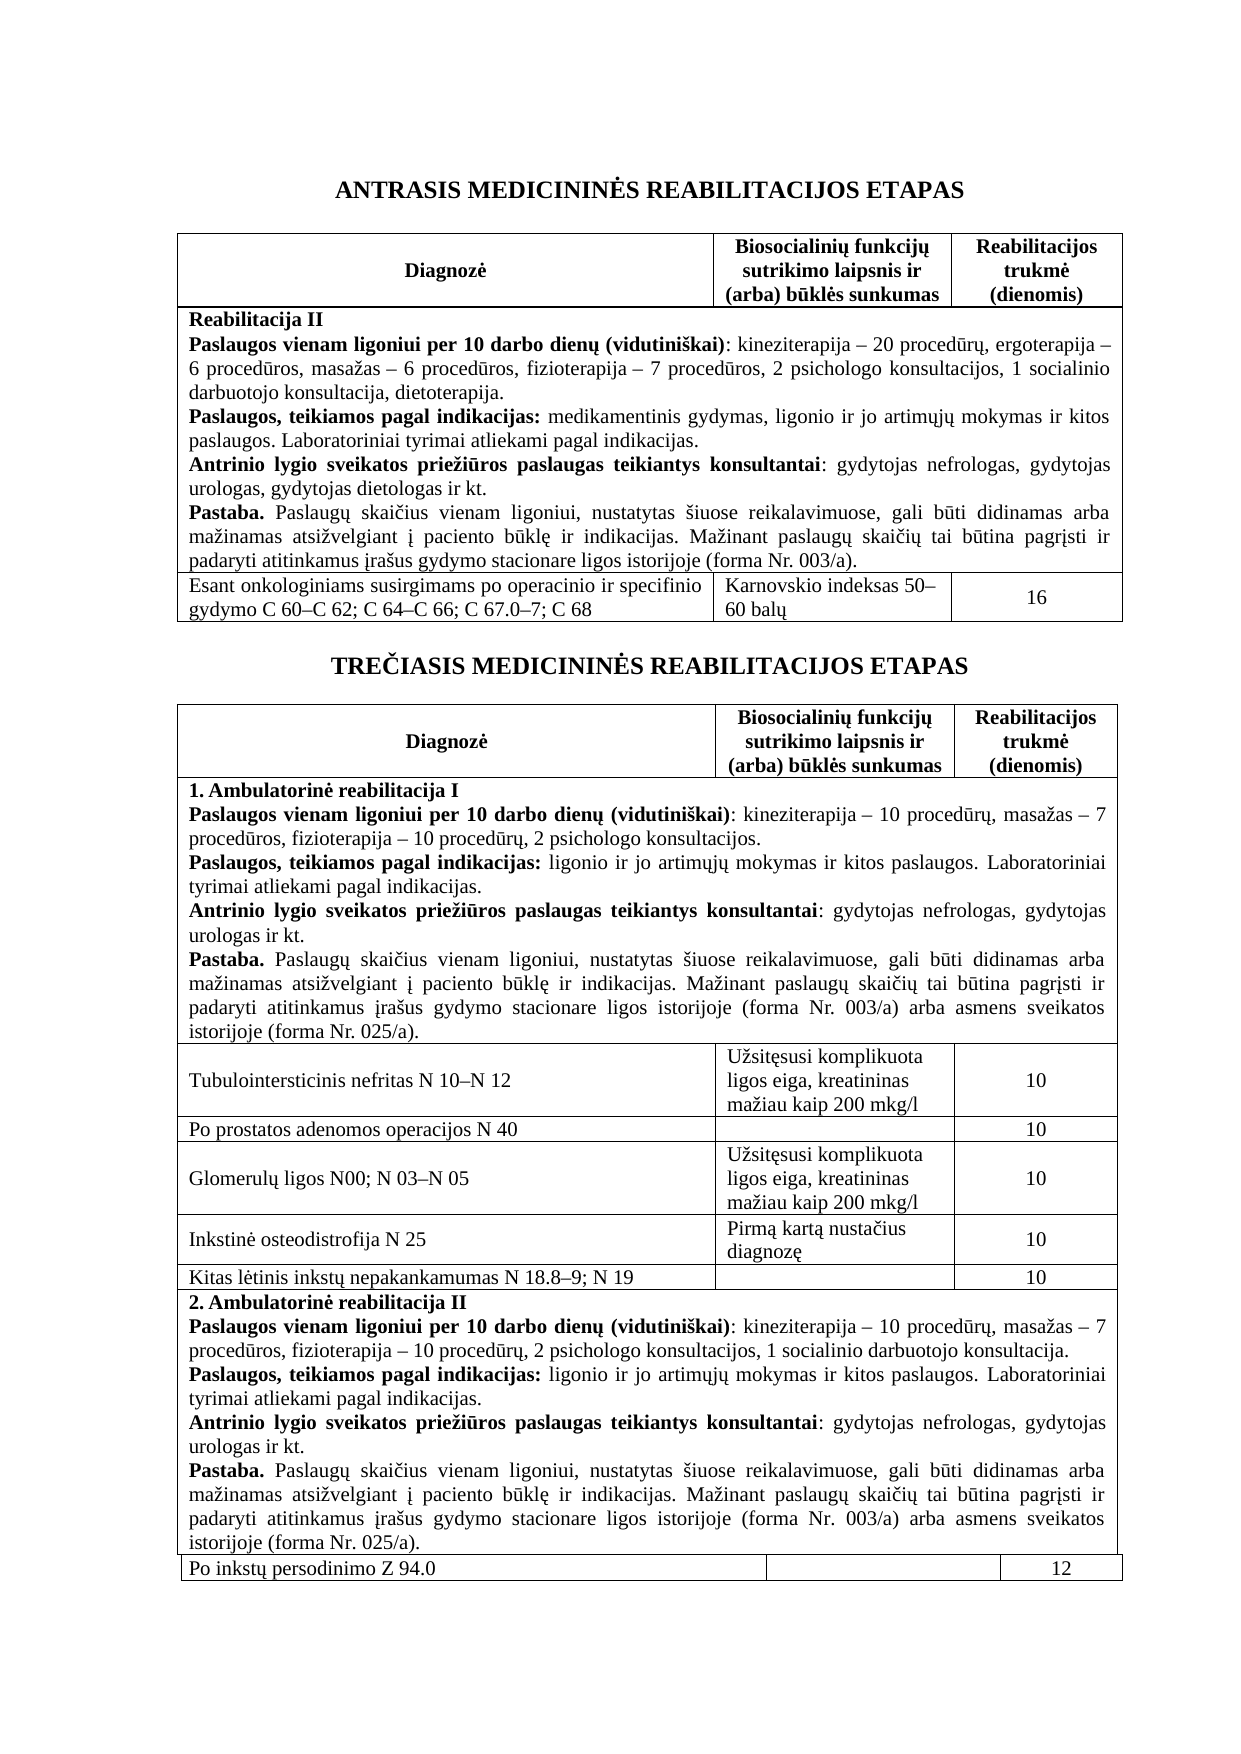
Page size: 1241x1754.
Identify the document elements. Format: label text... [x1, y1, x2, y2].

table_cell 1. Ambulatorinė reabilitacija I Paslaugos vienam ligoniui per 10 darbo dienų (vidutiniškai): kineziterapija – 10 procedūrų, masažas – 7 procedūros, fizioterapija – 10 procedūrų, 2 psichologo konsultacijos. Paslaugos, teikiamos pagal indikacijas: ligonio ir jo artimųjų mokymas ir kitos paslaugos. Laboratoriniai tyrimai atliekami pagal indikacijas. Antrinio lygio sveikatos priežiūros paslaugas teikiantys konsultantai: gydytojas nefrologas, gydytojas urologas ir kt. Pastaba. Paslaugų skaičius vienam ligoniui, nustatytas šiuose reikalavimuose, gali būti didinamas arba mažinamas atsižvelgiant į paciento būklę ir indikacijas. Mažinant paslaugų skaičių tai būtina pagrįsti ir padaryti atitinkamus įrašus gydymo stacionare ligos istorijoje (forma Nr. 003/a) arba asmens sveikatos istorijoje (forma Nr. 025/a). [178, 778, 1117, 1043]
table_header Biosocialinių funkcijų sutrikimo laipsnis ir (arba) būklės sunkumas [716, 705, 954, 777]
table_cell Glomerulų ligos N00; N 03–N 05 [178, 1142, 715, 1214]
table_cell Kitas lėtinis inkstų nepakankamumas N 18.8–9; N 19 [178, 1265, 715, 1289]
table_cell [716, 1265, 954, 1289]
text TREČIASIS medicininės REABILITACIJOS ETAPAS [177, 651, 1122, 680]
table_cell Inkstinė osteodistrofija N 25 [178, 1215, 715, 1263]
text ANTRASIS medicininės REABILITACIJOS ETAPAS [177, 176, 1122, 204]
table_cell Tubulointersticinis nefritas N 10–N 12 [178, 1044, 715, 1116]
table_header Diagnozė [178, 705, 715, 777]
table_cell [767, 1555, 1000, 1579]
table_cell 10 [955, 1142, 1117, 1214]
table_cell Užsitęsusi komplikuota ligos eiga, kreatininas mažiau kaip 200 mkg/l [716, 1044, 954, 1116]
table_cell 10 [955, 1215, 1117, 1263]
table_cell [1118, 1264, 1122, 1289]
table_cell [1118, 1116, 1122, 1141]
table_cell 2. Ambulatorinė reabilitacija II Paslaugos vienam ligoniui per 10 darbo dienų (vidutiniškai): kineziterapija – 10 procedūrų, masažas – 7 procedūros, fizioterapija – 10 procedūrų, 2 psichologo konsultacijos, 1 socialinio darbuotojo konsultacija. Paslaugos, teikiamos pagal indikacijas: ligonio ir jo artimųjų mokymas ir kitos paslaugos. Laboratoriniai tyrimai atliekami pagal indikacijas. Antrinio lygio sveikatos priežiūros paslaugas teikiantys konsultantai: gydytojas nefrologas, gydytojas urologas ir kt. Pastaba. Paslaugų skaičius vienam ligoniui, nustatytas šiuose reikalavimuose, gali būti didinamas arba mažinamas atsižvelgiant į paciento būklę ir indikacijas. Mažinant paslaugų skaičių tai būtina pagrįsti ir padaryti atitinkamus įrašus gydymo stacionare ligos istorijoje (forma Nr. 003/a) arba asmens sveikatos istorijoje (forma Nr. 025/a). [178, 1290, 1117, 1554]
table_cell 10 [955, 1117, 1117, 1141]
table_cell Užsitęsusi komplikuota ligos eiga, kreatininas mažiau kaip 200 mkg/l [716, 1142, 954, 1214]
table_cell [1118, 777, 1122, 1043]
table_header Biosocialinių funkcijų sutrikimo laipsnis ir (arba) būklės sunkumas [714, 234, 951, 306]
table_cell [716, 1117, 954, 1141]
table_cell 16 [952, 573, 1122, 621]
table_header Reabilitacijos trukmė (dienomis) [955, 705, 1117, 777]
table_cell [1118, 1141, 1122, 1214]
table_cell Po prostatos adenomos operacijos N 40 [178, 1117, 715, 1141]
table_header Diagnozė [178, 234, 713, 306]
table_cell Pirmą kartą nustačius diagnozę [716, 1215, 954, 1263]
table_cell [177, 1555, 181, 1579]
table_cell Esant onkologiniams susirgimams po operacinio ir specifinio gydymo C 60–C 62; C 64–C 66; C 67.0–7; C 68 [178, 573, 713, 621]
table_cell [1118, 1043, 1122, 1116]
table_header [1118, 704, 1122, 777]
table_header Reabilitacijos trukmė (dienomis) [952, 234, 1122, 306]
table_cell 10 [955, 1044, 1117, 1116]
table_cell [1118, 1214, 1122, 1263]
table_cell Reabilitacija II Paslaugos vienam ligoniui per 10 darbo dienų (vidutiniškai): kineziterapija – 20 procedūrų, ergoterapija – 6 procedūros, masažas – 6 procedūros, fizioterapija – 7 procedūros, 2 psichologo konsultacijos, 1 socialinio darbuotojo konsultacija, dietoterapija. Paslaugos, teikiamos pagal indikacijas: medikamentinis gydymas, ligonio ir jo artimųjų mokymas ir kitos paslaugos. Laboratoriniai tyrimai atliekami pagal indikacijas. Antrinio lygio sveikatos priežiūros paslaugas teikiantys konsultantai: gydytojas nefrologas, gydytojas urologas, gydytojas dietologas ir kt. Pastaba. Paslaugų skaičius vienam ligoniui, nustatytas šiuose reikalavimuose, gali būti didinamas arba mažinamas atsižvelgiant į paciento būklę ir indikacijas. Mažinant paslaugų skaičių tai būtina pagrįsti ir padaryti atitinkamus įrašus gydymo stacionare ligos istorijoje (forma Nr. 003/a). [178, 308, 1122, 572]
table_cell Po inkstų persodinimo Z 94.0 [182, 1555, 766, 1579]
table_cell 10 [955, 1265, 1117, 1289]
table_cell [1118, 1289, 1122, 1554]
table_cell Karnovskio indeksas 50–60 balų [714, 573, 951, 621]
table_cell 12 [1001, 1555, 1122, 1579]
